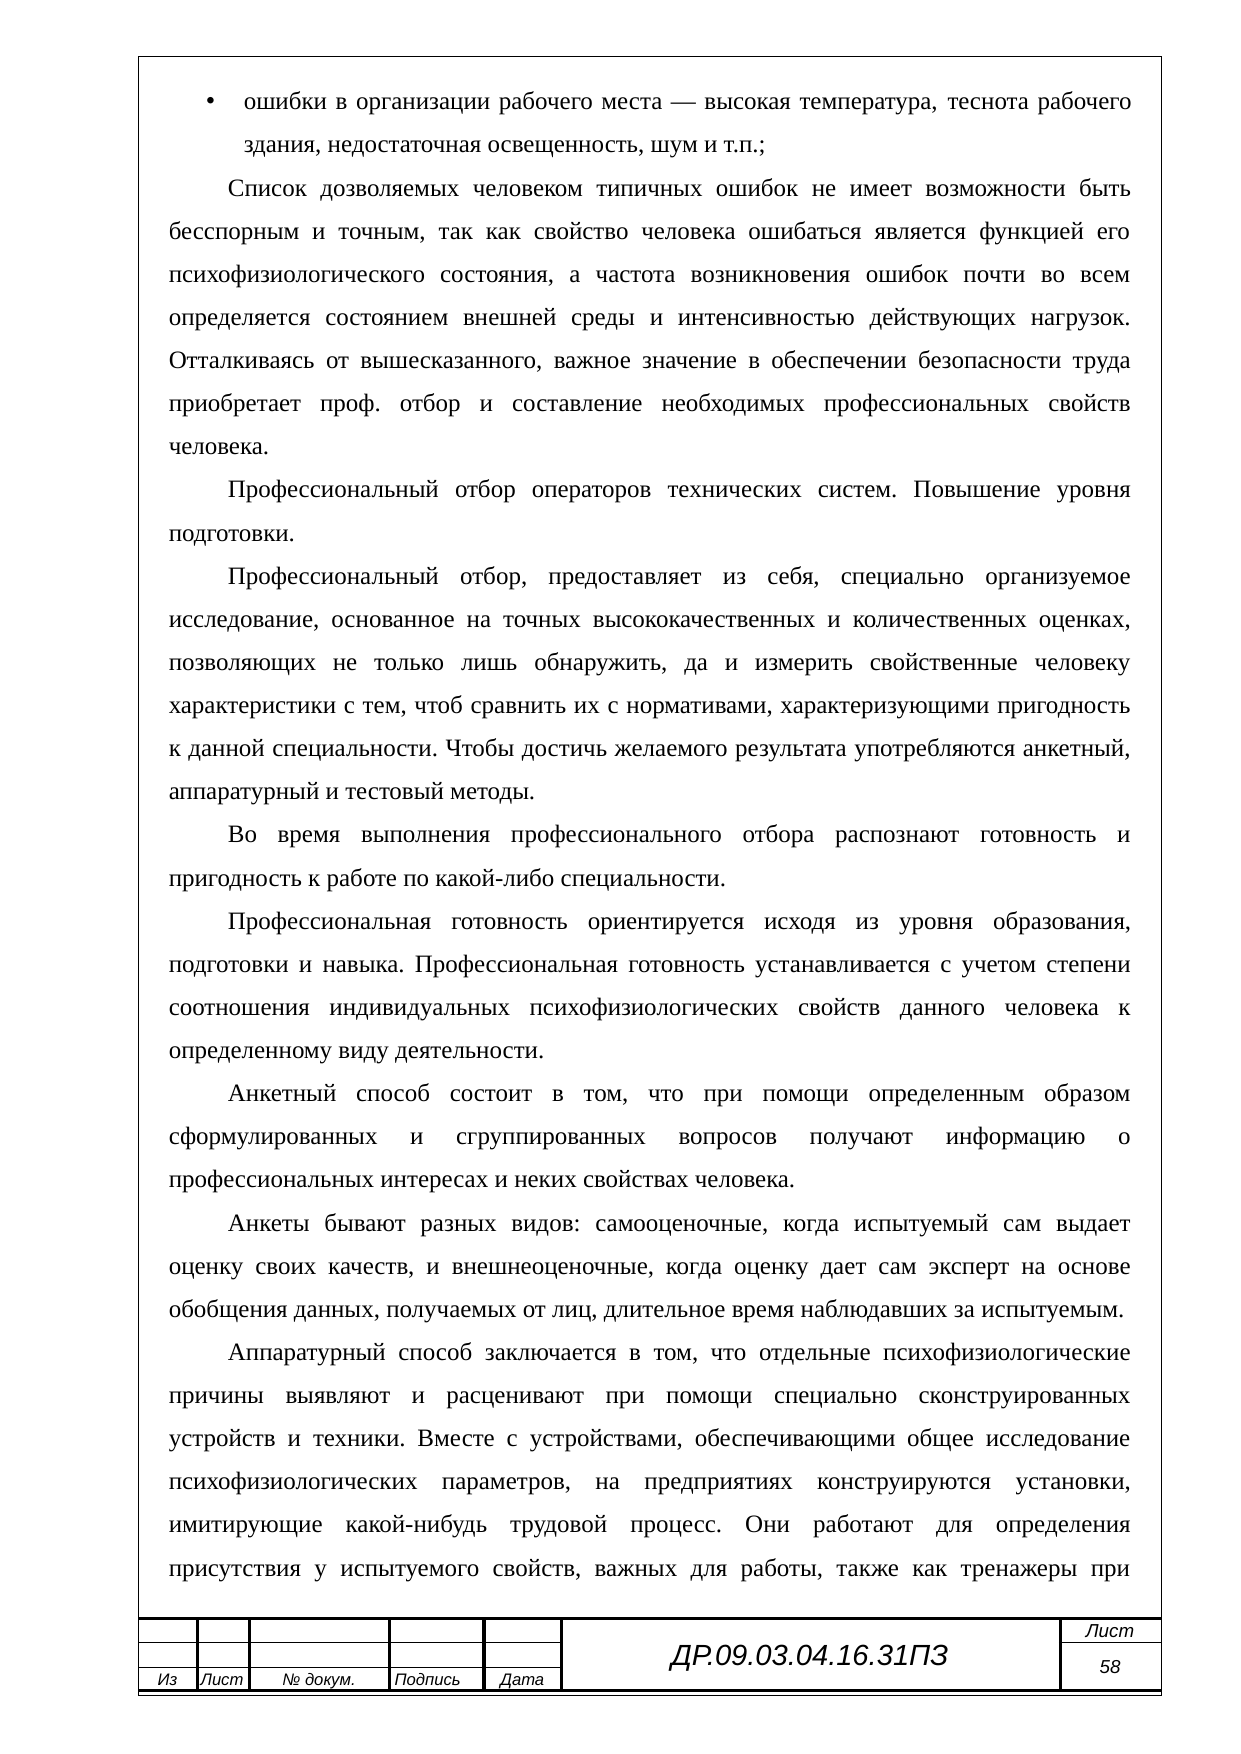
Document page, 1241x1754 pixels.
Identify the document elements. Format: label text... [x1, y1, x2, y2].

text Профессиональный отбор, предоставляет из себя, специально организуемое исследование, основанное на точных высококачественных и количественных оценках, позволяющих не только лишь обнаружить, да и измерить свойственные человеку характеристики с тем, чтоб сравнить их с нормативами, характеризующими пригодность к данной специальности. Чтобы достичь желаемого результата употребляются анкетный, аппаратурный и тестовый методы. [168, 561, 1132, 805]
list ошибки в организации рабочего места — высокая температура, теснота рабочего здания, недостаточная освещенность, шум и т.п.; [206, 86, 1132, 158]
text Список дозволяемых человеком типичных ошибок не имеет возможности быть бесспорным и точным, так как свойство человека ошибаться является функцией его психофизиологического состояния, а частота возникновения ошибок почти во всем определяется состоянием внешней среды и интенсивностью действующих нагрузок. Отталкиваясь от вышесказанного, важное значение в обеспечении безопасности труда приобретает проф. отбор и составление необходимых профессиональных свойств человека. [168, 173, 1132, 460]
text Анкетный способ состоит в том, что при помощи определенным образом сформулированных и сгруппированных вопросов получают информацию о профессиональных интересах и неких свойствах человека. [168, 1078, 1132, 1193]
text Анкеты бывают разных видов: самооценочные, когда испытуемый сам выдает оценку своих качеств, и внешнеоценочные, когда оценку дает сам эксперт на основе обобщения данных, получаемых от лиц, длительное время наблюдавших за испытуемым. [168, 1208, 1132, 1323]
text Профессиональная готовность ориентируется исходя из уровня образования, подготовки и навыка. Профессиональная готовность устанавливается с учетом степени соотношения индивидуальных психофизиологических свойств данного человека к определенному виду деятельности. [168, 906, 1132, 1064]
text Профессиональный отбор операторов технических систем. Повышение уровня подготовки. [168, 474, 1132, 546]
text Во время выполнения профессионального отбора распознают готовность и пригодность к работе по какой-либо специальности. [168, 819, 1132, 891]
text Аппаратурный способ заключается в том, что отдельные психофизиологические причины выявляют и расценивают при помощи специально сконструированных устройств и техники. Вместе с устройствами, обеспечивающими общее исследование психофизиологических параметров, на предприятиях конструируются установки, имитирующие какой-нибудь трудовой процесс. Они работают для определения присутствия у испытуемого свойств, важных для работы, также как тренажеры при [168, 1337, 1132, 1581]
